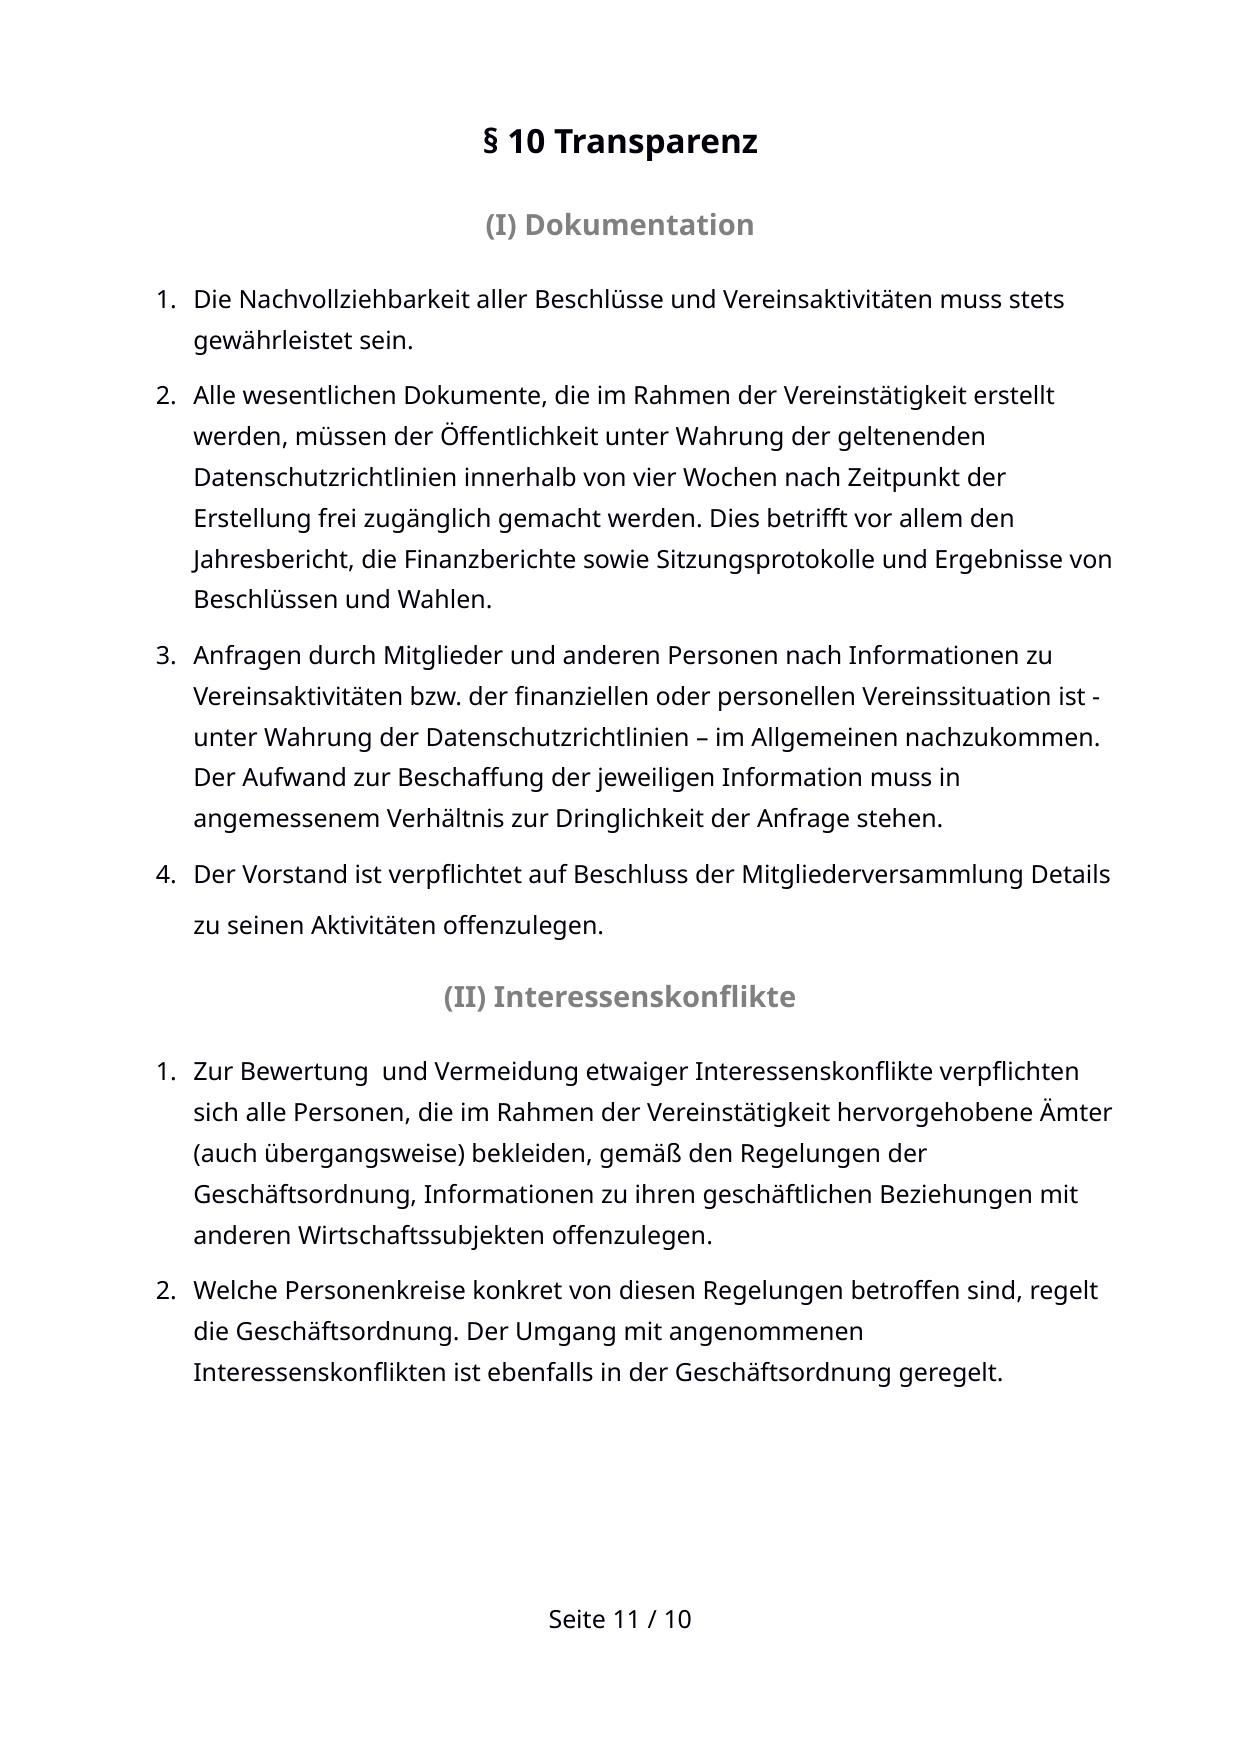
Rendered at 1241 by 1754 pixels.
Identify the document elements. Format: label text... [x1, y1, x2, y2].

subtitle (I) Dokumentation [118, 204, 1122, 244]
subtitle § 10 Transparenz [118, 118, 1122, 163]
list Der Vorstand ist verpflichtet auf Beschluss der Mitgliederversammlung Details zu seinen Aktivitäten offenzulegen. [156, 856, 1122, 941]
list Alle wesentlichen Dokumente, die im Rahmen der Vereinstätigkeit erstellt werden, müssen der Öffentlichkeit unter Wahrung der geltenenden Datenschutzrichtlinien innerhalb von vier Wochen nach Zeitpunkt der Erstellung frei zugänglich gemacht werden. Dies betrifft vor allem den Jahresbericht, die Finanzberichte sowie Sitzungsprotokolle und Ergebnisse von Beschlüssen und Wahlen. [156, 378, 1122, 616]
subtitle (II) Interessenskonflikte [118, 976, 1122, 1016]
list Anfragen durch Mitglieder und anderen Personen nach Informationen zu Vereinsaktivitäten bzw. der finanziellen oder personellen Vereinssituation ist - unter Wahrung der Datenschutzrichtlinien – im Allgemeinen nachzukommen. Der Aufwand zur Beschaffung der jeweiligen Information muss in angemessenem Verhältnis zur Dringlichkeit der Anfrage stehen. [156, 638, 1122, 835]
list Welche Personenkreise konkret von diesen Regelungen betroffen sind, regelt die Geschäftsordnung. Der Umgang mit angenommenen Interessenskonflikten ist ebenfalls in der Geschäftsordnung geregelt. [156, 1273, 1122, 1388]
list Die Nachvollziehbarkeit aller Beschlüsse und Vereinsaktivitäten muss stets gewährleistet sein. [156, 282, 1122, 357]
list Zur Bewertung und Vermeidung etwaiger Interessenskonflikte verpflichten sich alle Personen, die im Rahmen der Vereinstätigkeit hervorgehobene Ämter (auch übergangsweise) bekleiden, gemäß den Regelungen der Geschäftsordnung, Informationen zu ihren geschäftlichen Beziehungen mit anderen Wirtschaftssubjekten offenzulegen. [156, 1054, 1122, 1251]
